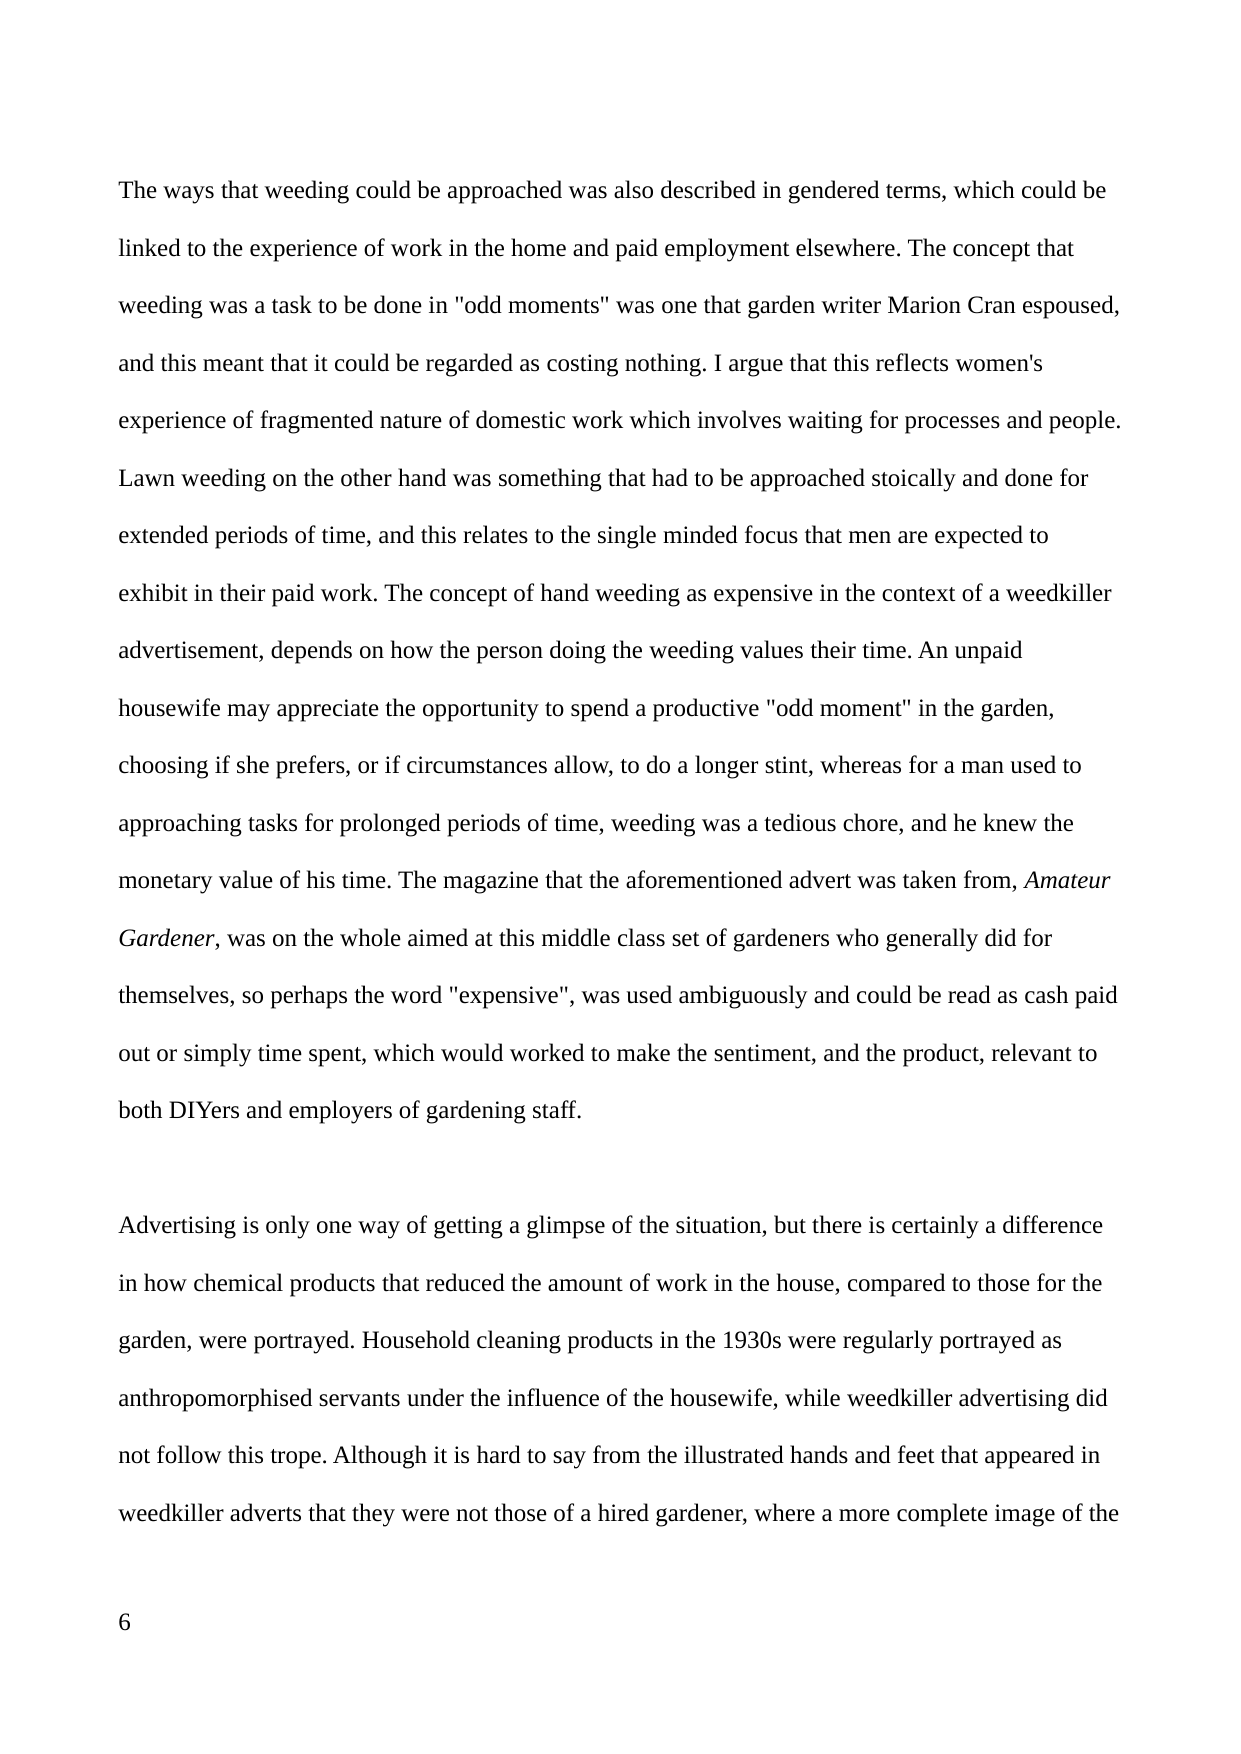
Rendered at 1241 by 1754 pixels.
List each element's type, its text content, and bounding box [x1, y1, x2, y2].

text The ways that weeding could be approached was also described in gendered terms, which could be linked to the experience of work in the home and paid employment elsewhere. The concept that weeding was a task to be done in "odd moments" was one that garden writer Marion Cran espoused, and this meant that it could be regarded as costing nothing. I argue that this reflects women's experience of fragmented nature of domestic work which involves waiting for processes and people. Lawn weeding on the other hand was something that had to be approached stoically and done for extended periods of time, and this relates to the single minded focus that men are expected to exhibit in their paid work. The concept of hand weeding as expensive in the context of a weedkiller advertisement, depends on how the person doing the weeding values their time. An unpaid housewife may appreciate the opportunity to spend a productive "odd moment" in the garden, choosing if she prefers, or if circumstances allow, to do a longer stint, whereas for a man used to approaching tasks for prolonged periods of time, weeding was a tedious chore, and he knew the monetary value of his time. The magazine that the aforementioned advert was taken from, Amateur Gardener, was on the whole aimed at this middle class set of gardeners who generally did for themselves, so perhaps the word "expensive", was used ambiguously and could be read as cash paid out or simply time spent, which would worked to make the sentiment, and the product, relevant to both DIYers and employers of gardening staff. [118, 176, 1122, 1124]
text Advertising is only one way of getting a glimpse of the situation, but there is certainly a difference in how chemical products that reduced the amount of work in the house, compared to those for the garden, were portrayed. Household cleaning products in the 1930s were regularly portrayed as anthropomorphised servants under the influence of the housewife, while weedkiller advertising did not follow this trope. Although it is hard to say from the illustrated hands and feet that appeared in weedkiller adverts that they were not those of a hired gardener, where a more complete image of the [118, 1211, 1122, 1527]
